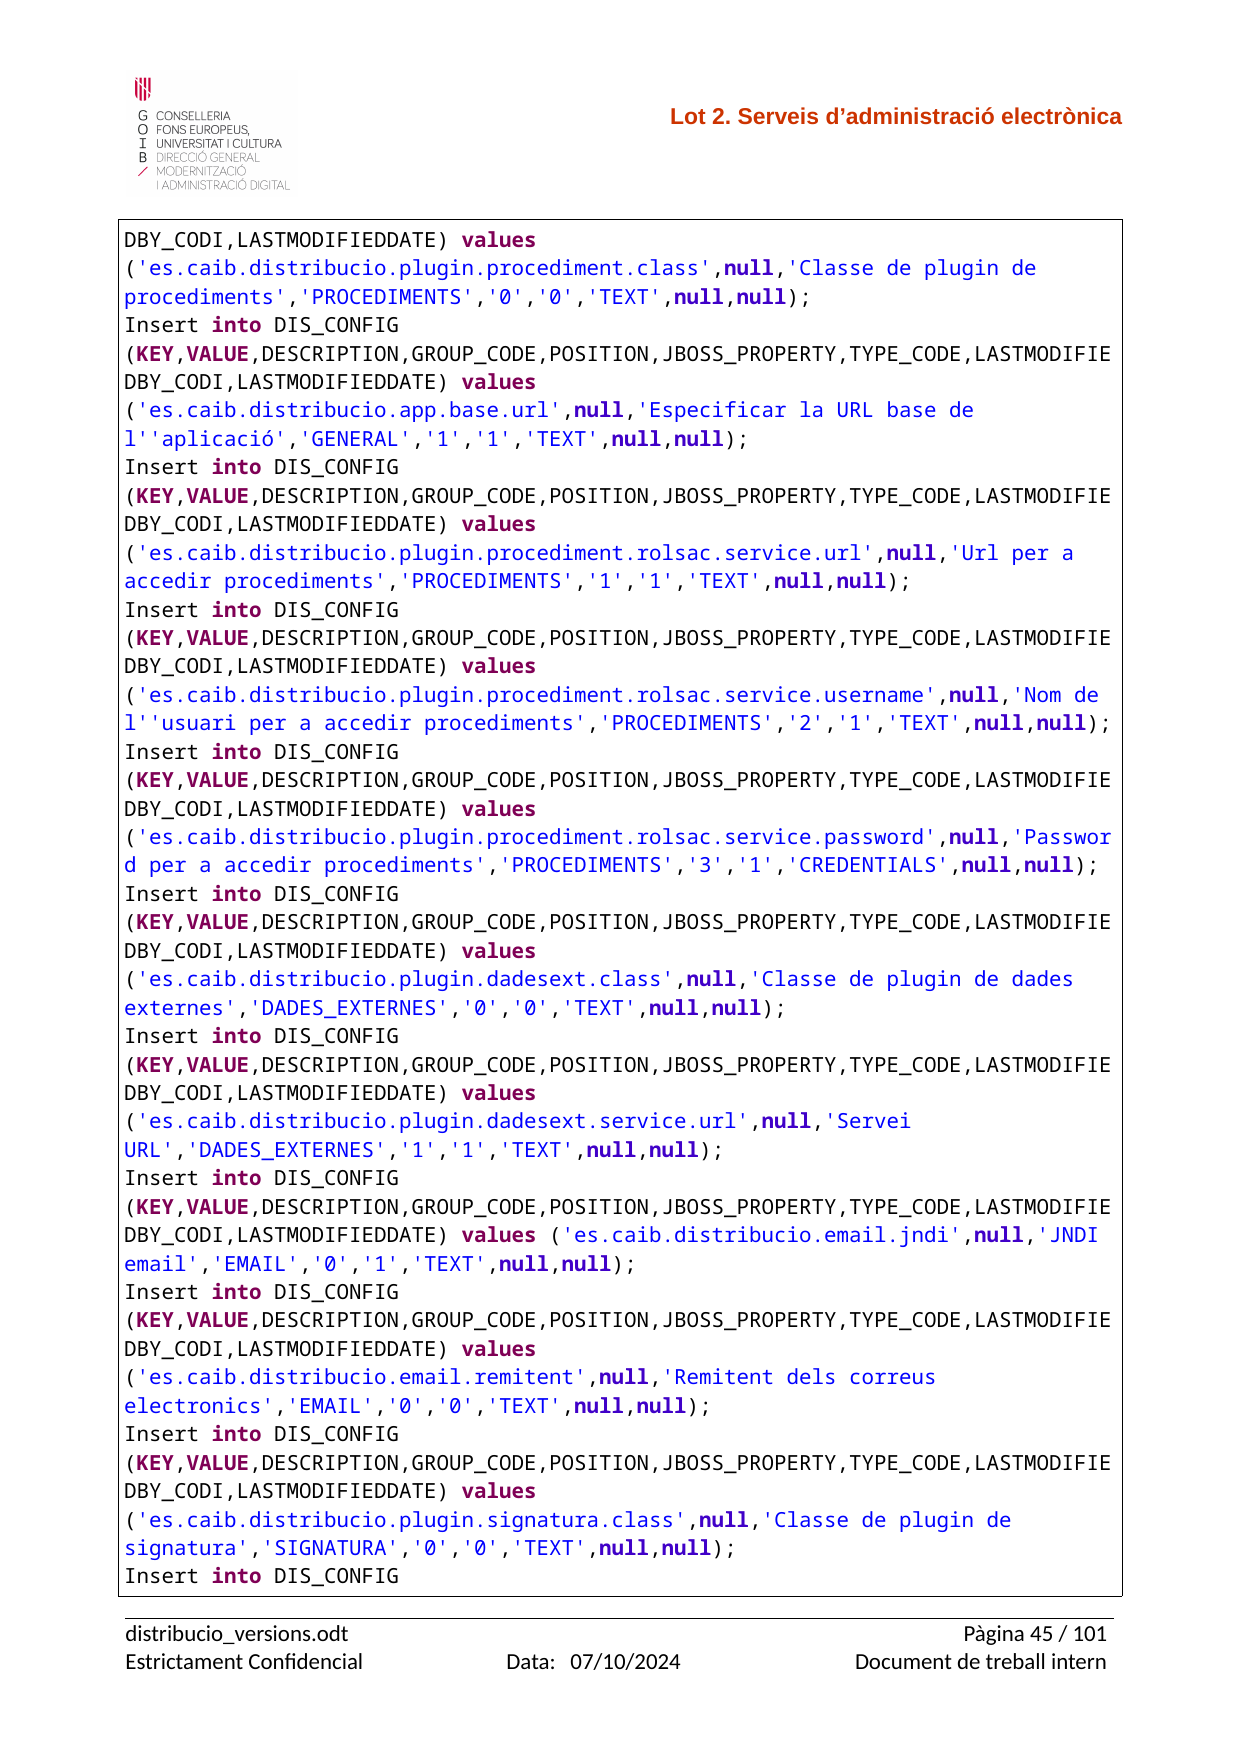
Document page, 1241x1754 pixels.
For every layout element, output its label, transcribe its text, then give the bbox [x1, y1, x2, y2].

table_header DBY_CODI,LASTMODIFIEDDATE) values ('es.caib.distribucio.plugin.procediment.class',null,'Classe de plugin de procediments','PROCEDIMENTS','0','0','TEXT',null,null); Insert into DIS_CONFIG (KEY,VALUE,DESCRIPTION,GROUP_CODE,POSITION,JBOSS_PROPERTY,TYPE_CODE,LASTMODIFIEDBY_CODI,LASTMODIFIEDDATE) values ('es.caib.distribucio.app.base.url',null,'Especificar la URL base de l''aplicació','GENERAL','1','1','TEXT',null,null); Insert into DIS_CONFIG (KEY,VALUE,DESCRIPTION,GROUP_CODE,POSITION,JBOSS_PROPERTY,TYPE_CODE,LASTMODIFIEDBY_CODI,LASTMODIFIEDDATE) values ('es.caib.distribucio.plugin.procediment.rolsac.service.url',null,'Url per a accedir procediments','PROCEDIMENTS','1','1','TEXT',null,null); Insert into DIS_CONFIG (KEY,VALUE,DESCRIPTION,GROUP_CODE,POSITION,JBOSS_PROPERTY,TYPE_CODE,LASTMODIFIEDBY_CODI,LASTMODIFIEDDATE) values ('es.caib.distribucio.plugin.procediment.rolsac.service.username',null,'Nom de l''usuari per a accedir procediments','PROCEDIMENTS','2','1','TEXT',null,null); Insert into DIS_CONFIG (KEY,VALUE,DESCRIPTION,GROUP_CODE,POSITION,JBOSS_PROPERTY,TYPE_CODE,LASTMODIFIEDBY_CODI,LASTMODIFIEDDATE) values ('es.caib.distribucio.plugin.procediment.rolsac.service.password',null,'Password per a accedir procediments','PROCEDIMENTS','3','1','CREDENTIALS',null,null); Insert into DIS_CONFIG (KEY,VALUE,DESCRIPTION,GROUP_CODE,POSITION,JBOSS_PROPERTY,TYPE_CODE,LASTMODIFIEDBY_CODI,LASTMODIFIEDDATE) values ('es.caib.distribucio.plugin.dadesext.class',null,'Classe de plugin de dades externes','DADES_EXTERNES','0','0','TEXT',null,null); Insert into DIS_CONFIG (KEY,VALUE,DESCRIPTION,GROUP_CODE,POSITION,JBOSS_PROPERTY,TYPE_CODE,LASTMODIFIEDBY_CODI,LASTMODIFIEDDATE) values ('es.caib.distribucio.plugin.dadesext.service.url',null,'Servei URL','DADES_EXTERNES','1','1','TEXT',null,null); Insert into DIS_CONFIG (KEY,VALUE,DESCRIPTION,GROUP_CODE,POSITION,JBOSS_PROPERTY,TYPE_CODE,LASTMODIFIEDBY_CODI,LASTMODIFIEDDATE) values ('es.caib.distribucio.email.jndi',null,'JNDI email','EMAIL','0','1','TEXT',null,null); Insert into DIS_CONFIG (KEY,VALUE,DESCRIPTION,GROUP_CODE,POSITION,JBOSS_PROPERTY,TYPE_CODE,LASTMODIFIEDBY_CODI,LASTMODIFIEDDATE) values ('es.caib.distribucio.email.remitent',null,'Remitent dels correus electronics','EMAIL','0','0','TEXT',null,null); Insert into DIS_CONFIG (KEY,VALUE,DESCRIPTION,GROUP_CODE,POSITION,JBOSS_PROPERTY,TYPE_CODE,LASTMODIFIEDBY_CODI,LASTMODIFIEDDATE) values ('es.caib.distribucio.plugin.signatura.class',null,'Classe de plugin de signatura','SIGNATURA','0','0','TEXT',null,null); Insert into DIS_CONFIG [119, 220, 1122, 1596]
picture [126, 70, 299, 197]
